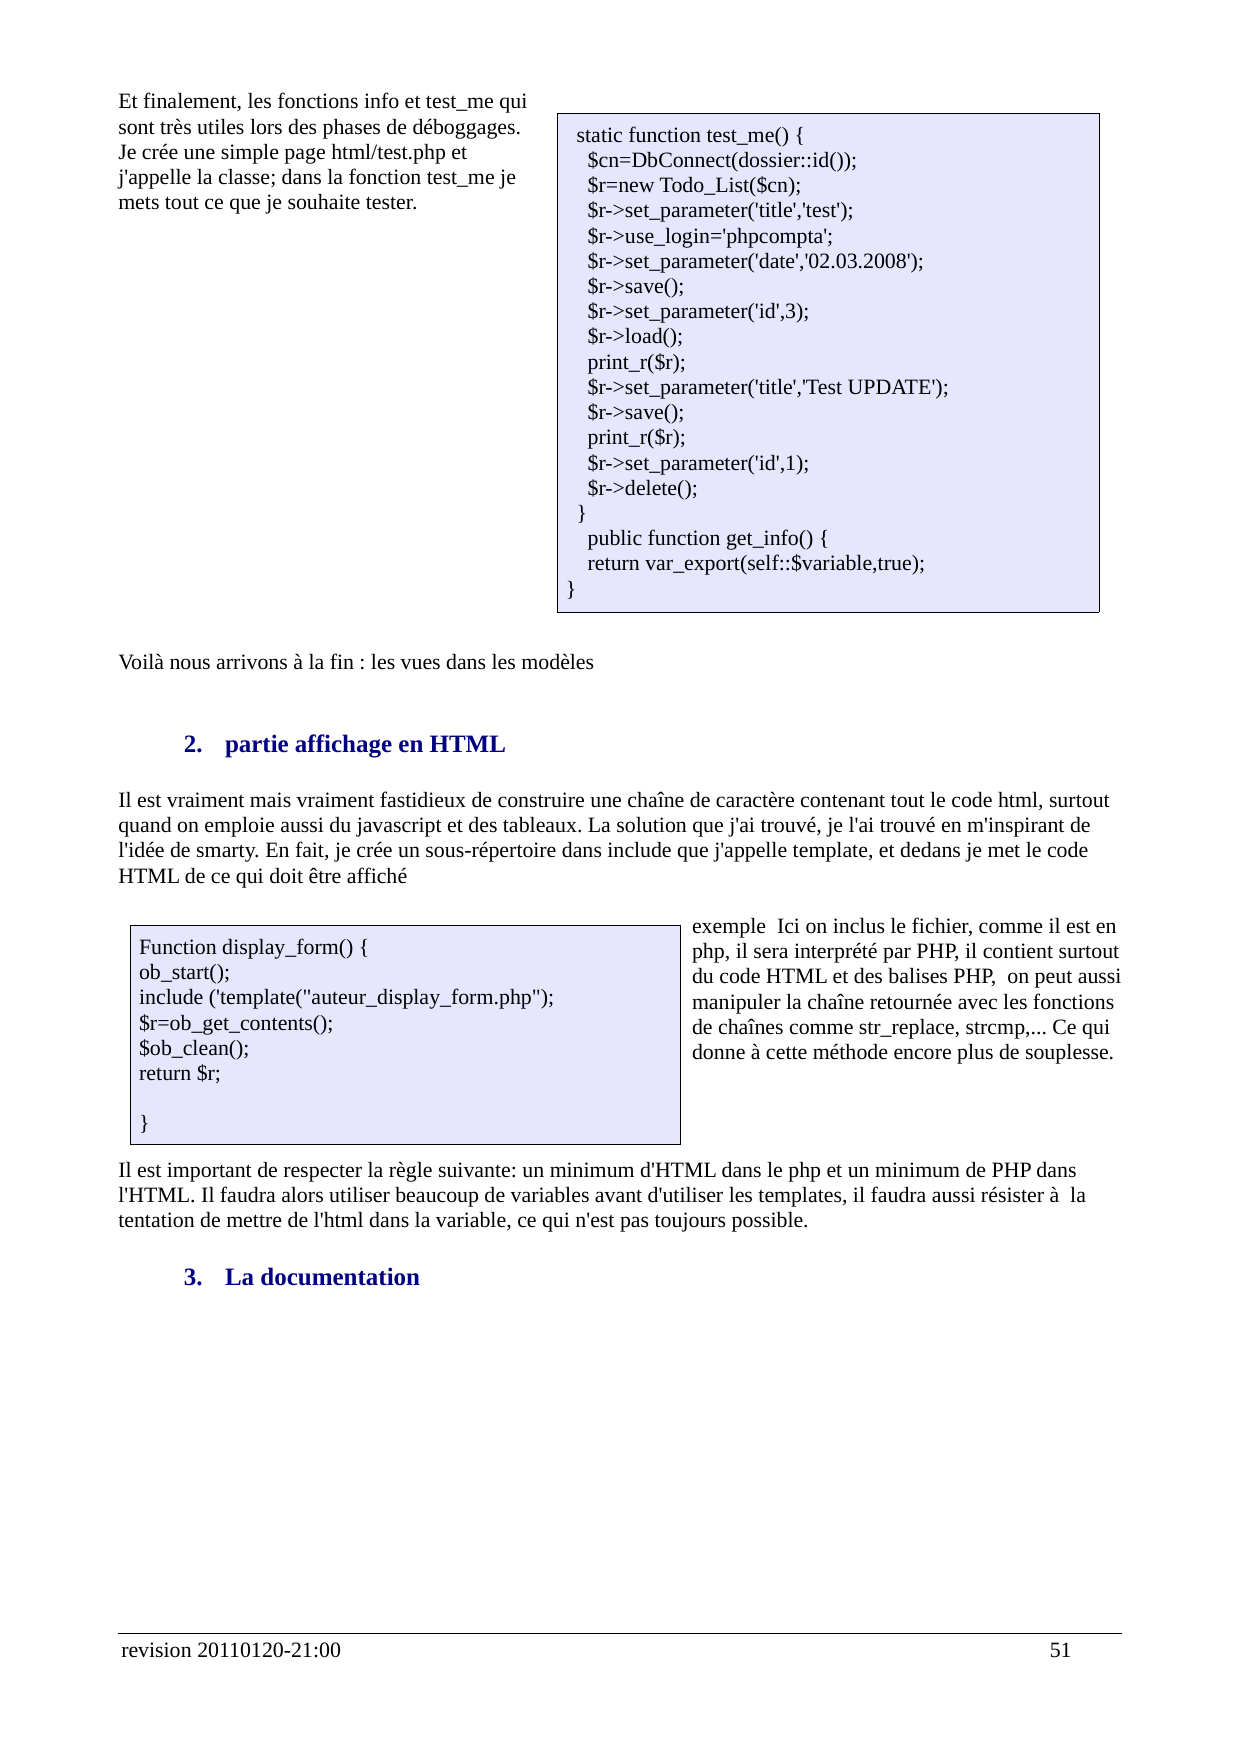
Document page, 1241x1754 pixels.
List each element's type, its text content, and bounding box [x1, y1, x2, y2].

text exemple Ici on inclus le fichier, comme il est en php, il sera interprété par PHP, il contient surtout du code HTML et des balises PHP, on peut aussi manipuler la chaîne retournée avec les fonctions de chaînes comme str_replace, strcmp,... Ce qui donne à cette méthode encore plus de souplesse. [118, 913, 1122, 1157]
text $ob_clean(); [139, 1035, 671, 1060]
text Il est important de respecter la règle suivante: un minimum d'HTML dans le php et un minimum de PHP dans l'HTML. Il faudra alors utiliser beaucoup de variables avant d'utiliser les templates, il faudra aussi résister à la tentation de mettre de l'html dans la variable, ce qui n'est pas toujours possible. [118, 1157, 1122, 1232]
text } [566, 576, 1090, 601]
text Et finalement, les fonctions info et test_me qui sont très utiles lors des phases de déboggages. Je crée une simple page html/test.php et j'appelle la classe; dans la fonction test_me je mets tout ce que je souhaite tester. [118, 88, 1122, 624]
text include ('template("auteur_display_form.php"); [139, 984, 671, 1009]
text } [139, 1110, 671, 1136]
text $r=ob_get_contents(); [139, 1009, 671, 1035]
text return var_export(self::$variable,true); [566, 550, 1090, 576]
text Il est vraiment mais vraiment fastidieux de construire une chaîne de caractère contenant tout le code html, surtout quand on emploie aussi du javascript et des tableaux. La solution que j'ai trouvé, je l'ai trouvé en m'inspirant de l'idée de smarty. En fait, je crée un sous-répertoire dans include que j'appelle template, et dedans je met le code HTML de ce qui doit être affiché [118, 787, 1122, 888]
text Function display_form() { [139, 934, 671, 959]
subtitle partie affichage en HTML [177, 729, 1122, 758]
subtitle La documentation [177, 1262, 1122, 1290]
text return $r; [139, 1060, 671, 1085]
text static function test_me() { $cn=DbConnect(dossier::id()); $r=new Todo_List($cn); $r->set_parameter('title','test'); $r->use_login='phpcompta'; $r->set_parameter('date','02.03.2008'); $r->save(); $r->set_parameter('id',3); $r->load(); print_r($r); $r->set_parameter('title','Test UPDATE'); $r->save(); print_r($r); $r->set_parameter('id',1); $r->delete(); } public function get_info() { [566, 122, 1090, 550]
text ob_start(); [139, 959, 671, 984]
text Voilà nous arrivons à la fin : les vues dans les modèles [118, 649, 1122, 674]
